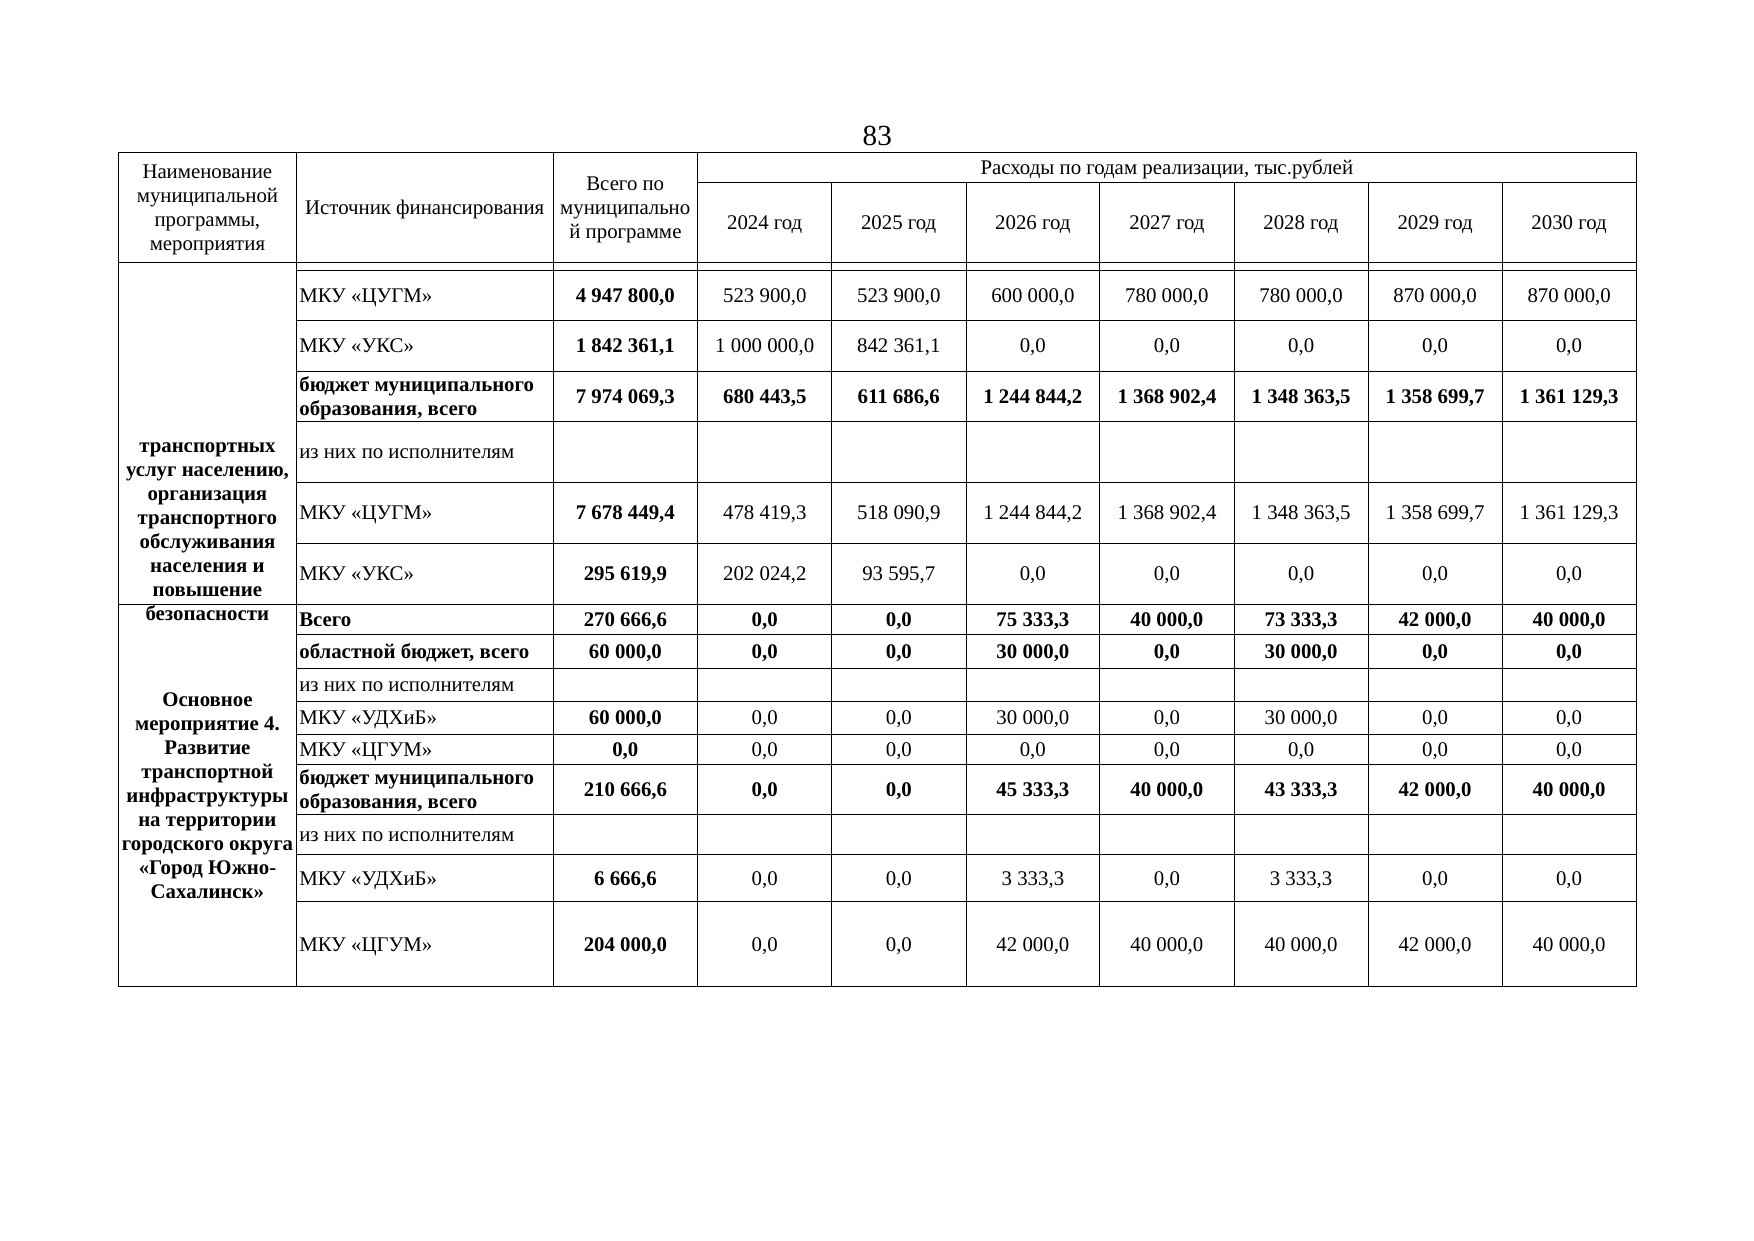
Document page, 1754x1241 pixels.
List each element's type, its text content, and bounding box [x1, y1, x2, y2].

table_cell 870 000,0 [1369, 271, 1502, 320]
table_cell 1 368 902,4 [1100, 483, 1234, 543]
table_cell бюджет муниципального образования, всего [297, 372, 553, 421]
table_cell 0,0 [698, 855, 831, 901]
table_cell [1100, 669, 1234, 701]
table_cell 0,0 [698, 902, 831, 986]
table_cell 518 090,9 [832, 483, 966, 543]
table_cell 40 000,0 [1503, 765, 1636, 814]
table_cell 270 666,6 [554, 605, 697, 634]
table_cell 478 419,3 [698, 483, 831, 543]
table_cell 4 947 800,0 [554, 271, 697, 320]
table_cell 0,0 [832, 855, 966, 901]
table_cell 0,0 [1100, 855, 1234, 901]
table_cell 870 000,0 [1503, 271, 1636, 320]
table_cell 0,0 [1100, 735, 1234, 764]
table_cell 40 000,0 [1100, 902, 1234, 986]
table_cell Всего [297, 605, 553, 634]
table_cell 0,0 [1100, 321, 1234, 371]
table_cell МКУ «ЦУГМ» [297, 483, 553, 543]
table_header Расходы по годам реализации, тыс.рублей [698, 153, 1636, 182]
table_cell 0,0 [1369, 635, 1502, 668]
table_cell 30 000,0 [1235, 702, 1368, 733]
table_cell 1 244 844,2 [967, 483, 1099, 543]
table_cell 3 333,3 [967, 855, 1099, 901]
table_cell [297, 263, 553, 270]
table_cell 43 333,3 [1235, 765, 1368, 814]
table_cell 2024 год [698, 183, 831, 262]
table_cell [1503, 815, 1636, 854]
table_cell 680 443,5 [698, 372, 831, 421]
table_cell 0,0 [967, 321, 1099, 371]
table_cell 30 000,0 [967, 635, 1099, 668]
table_cell 2030 год [1503, 183, 1636, 262]
table_cell 1 348 363,5 [1235, 372, 1368, 421]
table_cell 0,0 [967, 735, 1099, 764]
table_cell 40 000,0 [1503, 902, 1636, 986]
table_cell 0,0 [1235, 735, 1368, 764]
table_cell [832, 815, 966, 854]
table_cell 75 333,3 [967, 605, 1099, 634]
table_cell 2029 год [1369, 183, 1502, 262]
table_cell 40 000,0 [1100, 605, 1234, 634]
table_cell 3 333,3 [1235, 855, 1368, 901]
table_cell 2025 год [832, 183, 966, 262]
table_cell 40 000,0 [1503, 605, 1636, 634]
table_cell 204 000,0 [554, 902, 697, 986]
table_cell [832, 422, 966, 482]
table_cell 0,0 [698, 605, 831, 634]
table_cell 0,0 [832, 605, 966, 634]
table_cell 0,0 [1100, 544, 1234, 604]
table_cell [967, 669, 1099, 701]
table_cell 42 000,0 [1369, 765, 1502, 814]
table_cell 30 000,0 [967, 702, 1099, 733]
table_cell 780 000,0 [1100, 271, 1234, 320]
table_cell 0,0 [1235, 321, 1368, 371]
table_cell МКУ «УКС» [297, 321, 553, 371]
table_cell 0,0 [832, 765, 966, 814]
table_cell 1 244 844,2 [967, 372, 1099, 421]
table_header Всего по муниципальной программе [554, 153, 697, 262]
table_cell [554, 815, 697, 854]
table_cell [967, 263, 1099, 270]
table_cell 611 686,6 [832, 372, 966, 421]
table_cell 42 000,0 [1369, 605, 1502, 634]
table_cell 0,0 [1369, 855, 1502, 901]
table_cell 40 000,0 [1235, 902, 1368, 986]
table_cell 30 000,0 [1235, 635, 1368, 668]
table_cell бюджет муниципального образования, всего [297, 765, 553, 814]
table_cell 1 842 361,1 [554, 321, 697, 371]
table_cell 0,0 [1369, 321, 1502, 371]
table_cell 1 358 699,7 [1369, 372, 1502, 421]
table_cell МКУ «ЦГУМ» [297, 902, 553, 986]
table_cell [832, 669, 966, 701]
table_cell 6 666,6 [554, 855, 697, 901]
table_cell из них по исполнителям [297, 669, 553, 701]
table_cell 523 900,0 [698, 271, 831, 320]
table_cell 0,0 [698, 765, 831, 814]
table_cell 0,0 [1503, 321, 1636, 371]
table_cell 0,0 [1503, 635, 1636, 668]
table_cell 0,0 [832, 902, 966, 986]
table_cell 60 000,0 [554, 635, 697, 668]
table_cell [1503, 422, 1636, 482]
table_cell 2026 год [967, 183, 1099, 262]
table_cell 42 000,0 [1369, 902, 1502, 986]
table_cell [967, 815, 1099, 854]
table_cell [554, 422, 697, 482]
table_header Наименование муниципальной программы, мероприятия [119, 153, 296, 262]
table_cell [1235, 422, 1368, 482]
table_cell [554, 669, 697, 701]
table_cell 2028 год [1235, 183, 1368, 262]
table_cell 1 000 000,0 [698, 321, 831, 371]
table_cell [698, 422, 831, 482]
table_cell 0,0 [832, 702, 966, 733]
table_cell 1 348 363,5 [1235, 483, 1368, 543]
table_cell 0,0 [1100, 702, 1234, 733]
table_cell 0,0 [1235, 544, 1368, 604]
table_cell 842 361,1 [832, 321, 966, 371]
table_cell 600 000,0 [967, 271, 1099, 320]
table_cell 0,0 [1503, 735, 1636, 764]
table_cell 0,0 [967, 544, 1099, 604]
table_cell 73 333,3 [1235, 605, 1368, 634]
table_cell 1 361 129,3 [1503, 483, 1636, 543]
table_cell [698, 263, 831, 270]
table_cell 295 619,9 [554, 544, 697, 604]
table_cell [967, 422, 1099, 482]
table_cell [554, 263, 697, 270]
table_cell 523 900,0 [832, 271, 966, 320]
table_cell [1100, 263, 1234, 270]
table_cell 7 678 449,4 [554, 483, 697, 543]
table_cell 7 974 069,3 [554, 372, 697, 421]
table_cell [1369, 263, 1502, 270]
table_cell 0,0 [1503, 702, 1636, 733]
table_cell МКУ «УКС» [297, 544, 553, 604]
table_cell [832, 263, 966, 270]
table_cell МКУ «УДХиБ» [297, 702, 553, 733]
table_cell из них по исполнителям [297, 422, 553, 482]
table_cell 0,0 [1369, 702, 1502, 733]
table_cell 0,0 [1369, 735, 1502, 764]
table_cell 0,0 [832, 735, 966, 764]
table_cell 0,0 [1369, 544, 1502, 604]
table_cell 0,0 [698, 702, 831, 733]
table_cell 0,0 [698, 635, 831, 668]
table_cell [1100, 422, 1234, 482]
table_cell [1235, 815, 1368, 854]
table_cell [1369, 815, 1502, 854]
table_cell 2027 год [1100, 183, 1234, 262]
table_cell 0,0 [1100, 635, 1234, 668]
table_cell 1 361 129,3 [1503, 372, 1636, 421]
table_cell МКУ «УДХиБ» [297, 855, 553, 901]
table_cell 1 368 902,4 [1100, 372, 1234, 421]
table_cell 0,0 [554, 735, 697, 764]
table_cell МКУ «ЦУГМ» [297, 271, 553, 320]
table_cell [1503, 669, 1636, 701]
table_header Источник финансирования [297, 153, 553, 262]
table_cell [1235, 669, 1368, 701]
table_cell 202 024,2 [698, 544, 831, 604]
table_cell МКУ «ЦГУМ» [297, 735, 553, 764]
table_cell [698, 669, 831, 701]
table_cell 0,0 [832, 635, 966, 668]
table_cell 0,0 [1503, 544, 1636, 604]
table_cell 40 000,0 [1100, 765, 1234, 814]
table_cell 210 666,6 [554, 765, 697, 814]
table_cell 1 358 699,7 [1369, 483, 1502, 543]
table_cell из них по исполнителям [297, 815, 553, 854]
table_cell областной бюджет, всего [297, 635, 553, 668]
table_cell Основное мероприятие 4. Развитие транспортной инфраструктуры на территории городского округа «Город Южно-Сахалинск» [119, 605, 296, 986]
table_cell 93 595,7 [832, 544, 966, 604]
table_cell [1369, 669, 1502, 701]
table_cell 0,0 [698, 735, 831, 764]
table_cell 60 000,0 [554, 702, 697, 733]
table_cell 780 000,0 [1235, 271, 1368, 320]
table_cell [1100, 815, 1234, 854]
table_cell 45 333,3 [967, 765, 1099, 814]
table_cell [698, 815, 831, 854]
table_cell [1235, 263, 1368, 270]
table_cell 42 000,0 [967, 902, 1099, 986]
table_cell [1369, 422, 1502, 482]
table_cell [1503, 263, 1636, 270]
table_cell 0,0 [1503, 855, 1636, 901]
